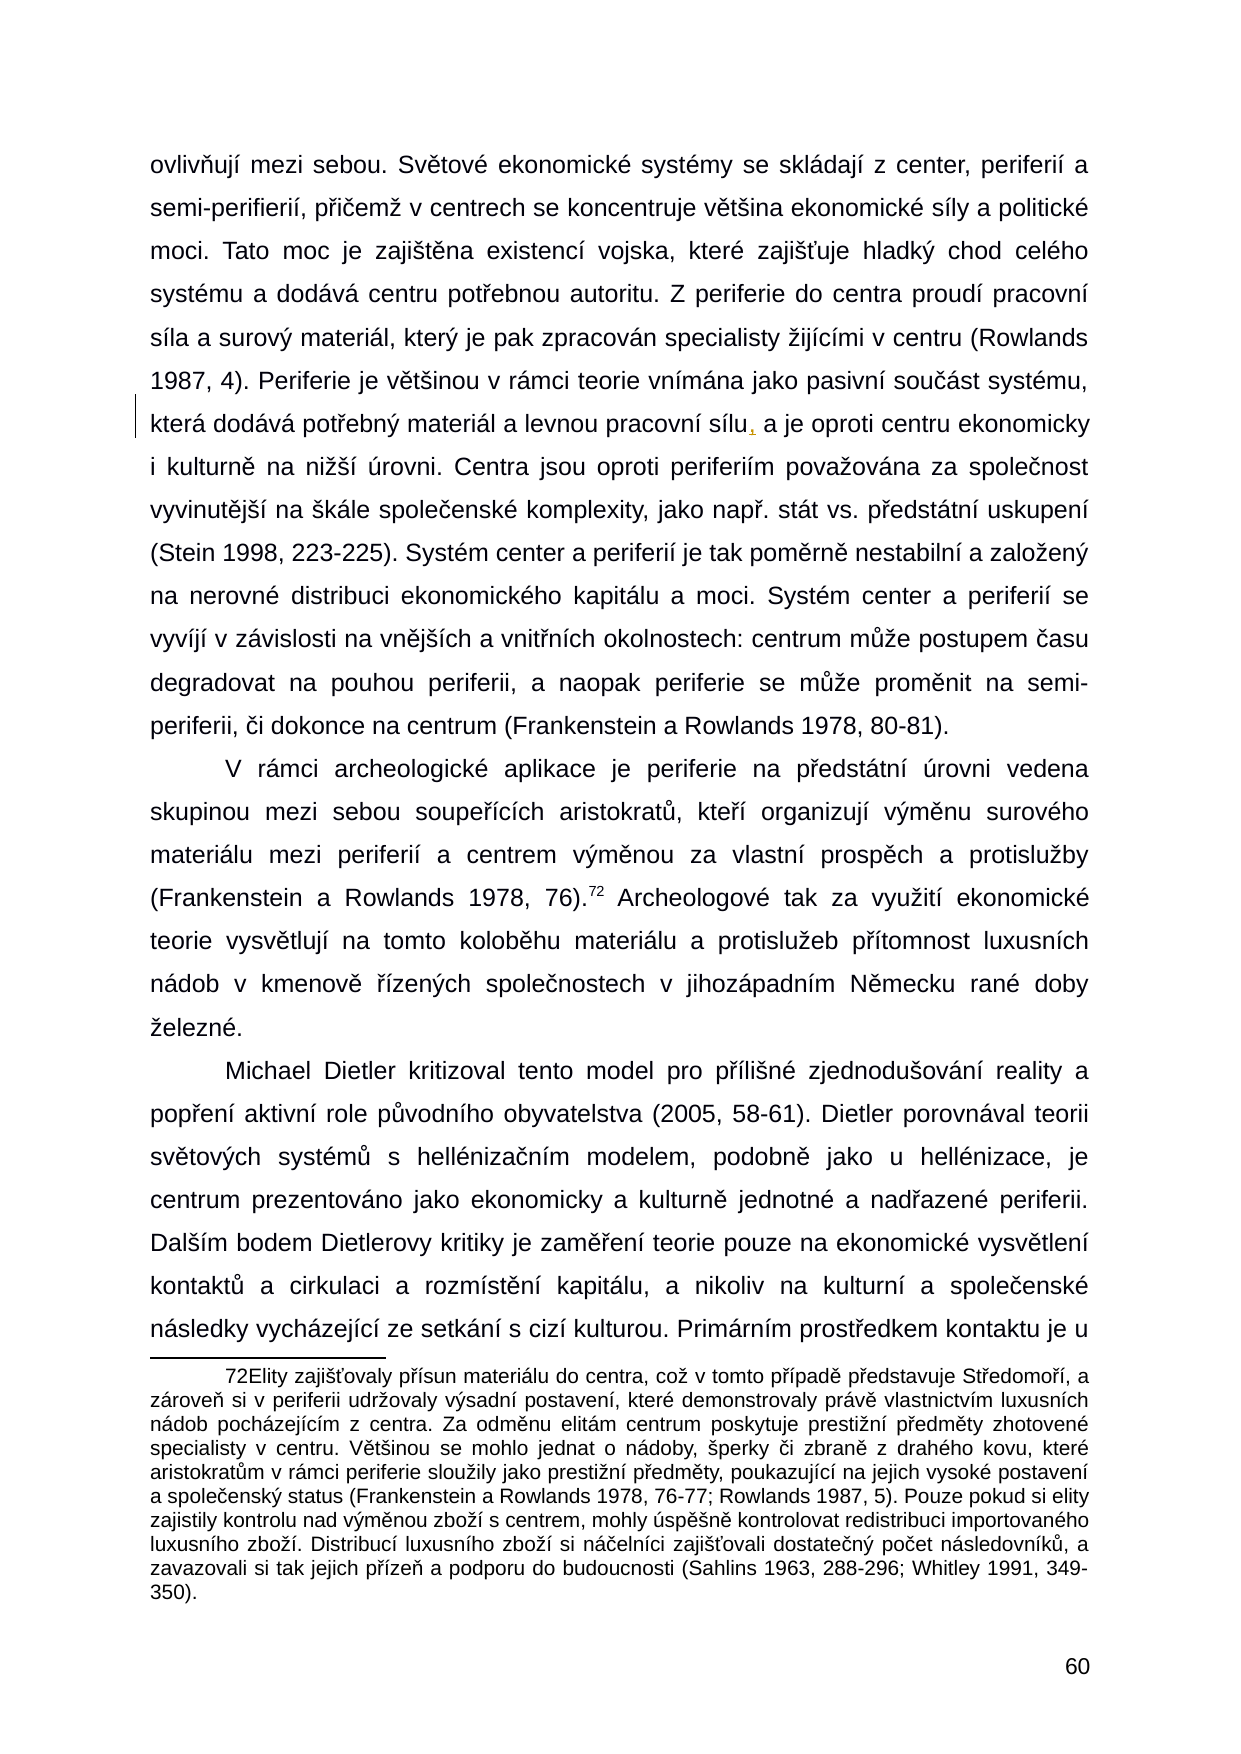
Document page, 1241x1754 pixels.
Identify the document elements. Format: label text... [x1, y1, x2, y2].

text ovlivňují mezi sebou. Světové ekonomické systémy se skládají z center, periferií a semi-perifierií, přičemž v centrech se koncentruje většina ekonomické síly a politické moci. Tato moc je zajištěna existencí vojska, které zajišťuje hladký chod celého systému a dodává centru potřebnou autoritu. Z periferie do centra proudí pracovní síla a surový materiál, který je pak zpracován specialisty žijícími v centru (Rowlands 1987, 4). Periferie je většinou v rámci teorie vnímána jako pasivní součást systému, která dodává potřebný materiál a levnou pracovní sílu, a je oproti centru ekonomicky i kulturně na nižší úrovni. Centra jsou oproti periferiím považována za společnost vyvinutější na škále společenské komplexity, jako např. stát vs. předstátní uskupení (Stein 1998, 223-225). Systém center a periferií je tak poměrně nestabilní a založený na nerovné distribuci ekonomického kapitálu a moci. Systém center a periferií se vyvíjí v závislosti na vnějších a vnitřních okolnostech: centrum může postupem času degradovat na pouhou periferii, a naopak periferie se může proměnit na semi-periferii, či dokonce na centrum (Frankenstein a Rowlands 1978, 80-81). [150, 150, 1090, 739]
text Michael Dietler kritizoval tento model pro přílišné zjednodušování reality a popření aktivní role původního obyvatelstva (2005, 58-61). Dietler porovnával teorii světových systémů s hellénizačním modelem, podobně jako u hellénizace, je centrum prezentováno jako ekonomicky a kulturně jednotné a nadřazené periferii. Dalším bodem Dietlerovy kritiky je zaměření teorie pouze na ekonomické vysvětlení kontaktů a cirkulaci a rozmístění kapitálu, a nikoliv na kulturní a společenské následky vycházející ze setkání s cizí kulturou. Primárním prostředkem kontaktu je u [150, 1056, 1090, 1343]
text V rámci archeologické aplikace je periferie na předstátní úrovni vedena skupinou mezi sebou soupeřících aristokratů, kteří organizují výměnu surového materiálu mezi periferií a centrem výměnou za vlastní prospěch a protislužby (Frankenstein a Rowlands 1978, 76). Archeologové tak za využití ekonomické teorie vysvětlují na tomto koloběhu materiálu a protislužeb přítomnost luxusních nádob v kmenově řízených společnostech v jihozápadním Německu rané doby železné. [150, 754, 1090, 1041]
text Elity zajišťovaly přísun materiálu do centra, což v tomto případě představuje Středomoří, a zároveň si v periferii udržovaly výsadní postavení, které demonstrovaly právě vlastnictvím luxusních nádob pocházejícím z centra. Za odměnu elitám centrum poskytuje prestižní předměty zhotovené specialisty v centru. Většinou se mohlo jednat o nádoby, šperky či zbraně z drahého kovu, které aristokratům v rámci periferie sloužily jako prestižní předměty, poukazující na jejich vysoké postavení a společenský status (Frankenstein a Rowlands 1978, 76-77; Rowlands 1987, 5). Pouze pokud si elity zajistily kontrolu nad výměnou zboží s centrem, mohly úspěšně kontrolovat redistribuci importovaného luxusního zboží. Distribucí luxusního zboží si náčelníci zajišťovali dostatečný počet následovníků, a zavazovali si tak jejich přízeň a podporu do budoucnosti (Sahlins 1963, 288-296; Whitley 1991, 349-350). [150, 1364, 1090, 1604]
